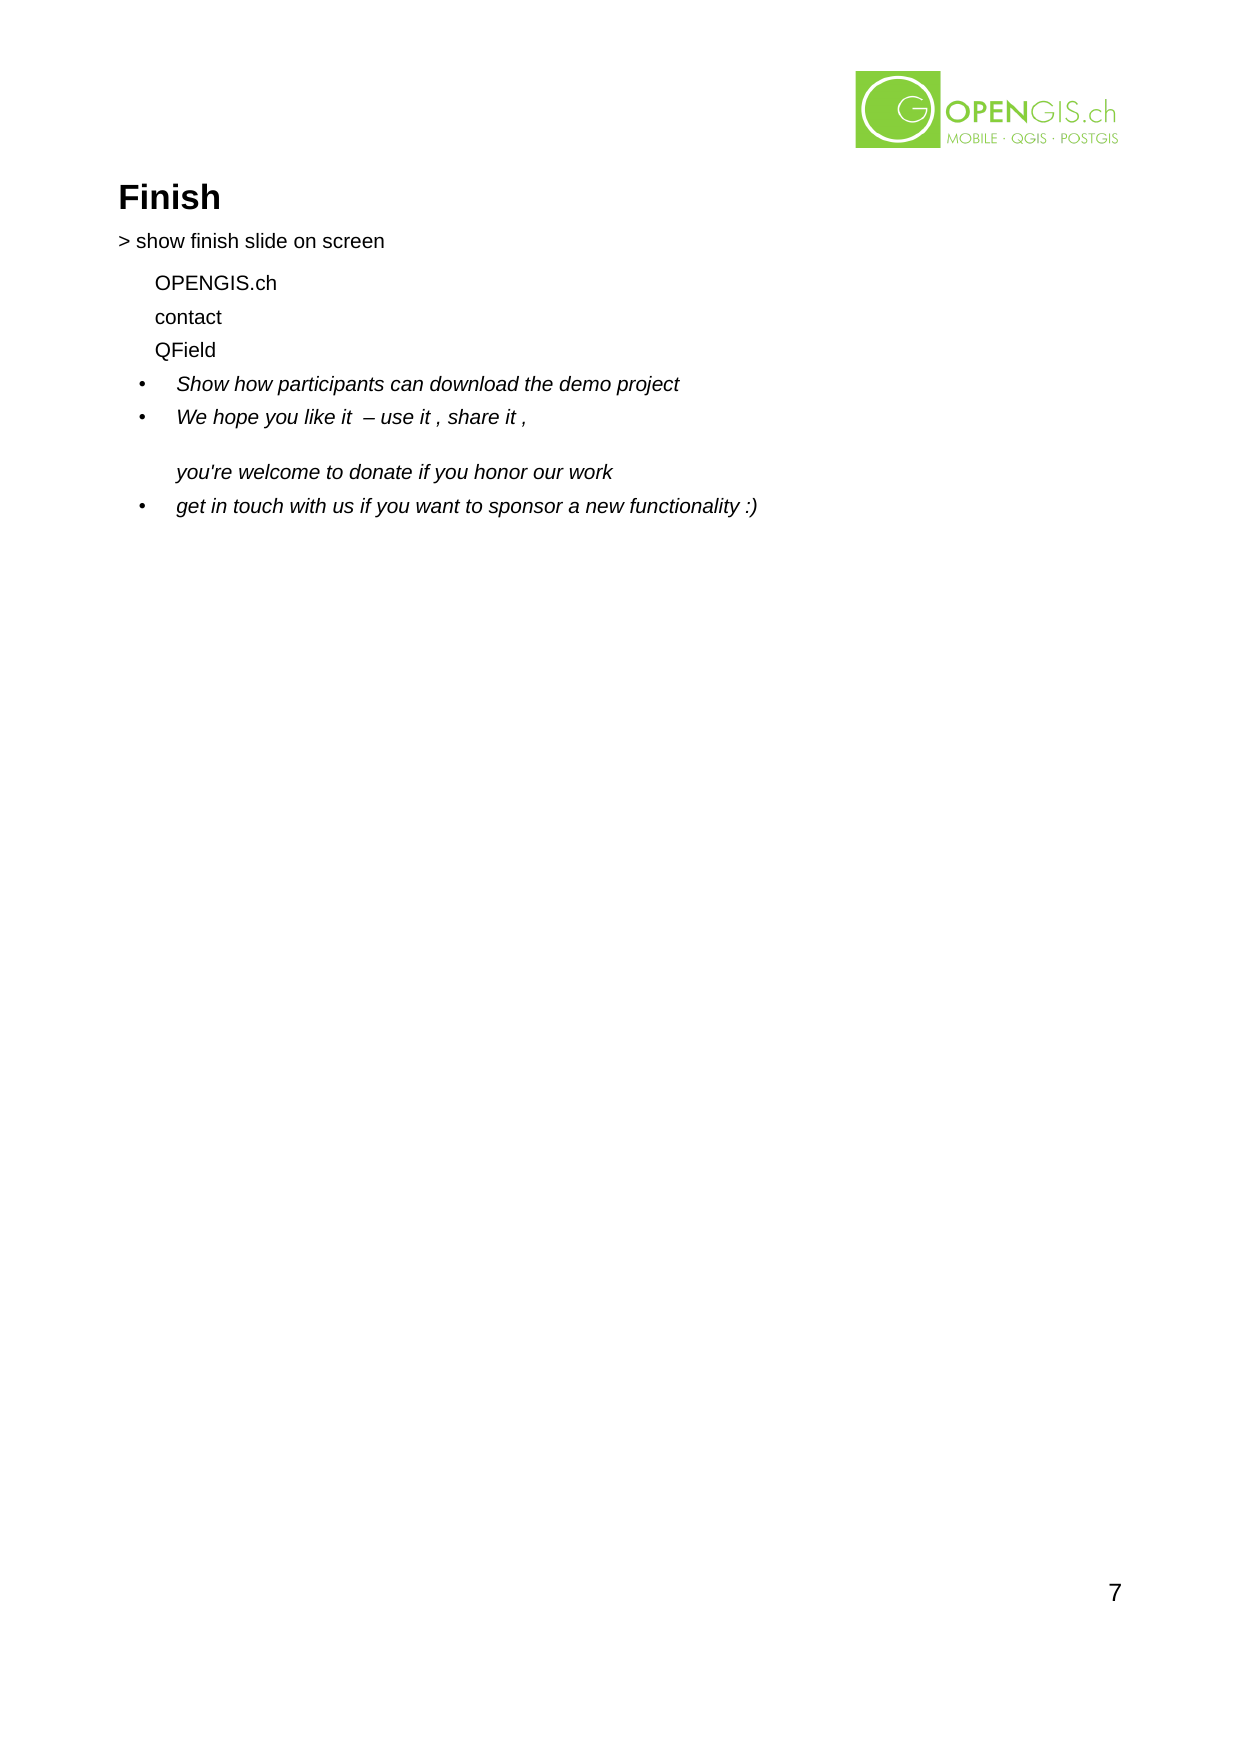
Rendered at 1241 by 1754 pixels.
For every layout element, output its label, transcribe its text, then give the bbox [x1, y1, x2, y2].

list Show how participants can download the demo project [139, 371, 1122, 396]
list contact [154, 304, 1122, 328]
picture [855, 71, 1124, 148]
list get in touch with us if you want to sponsor a new functionality :) [139, 493, 1122, 518]
list We hope you like it – use it , share it , you're welcome to donate if you honor our work [139, 405, 1122, 484]
list OPENGIS.ch [154, 271, 1122, 295]
text > show finish slide on screen [118, 229, 1122, 253]
list QField [154, 338, 1122, 362]
subtitle Finish [118, 176, 1122, 217]
